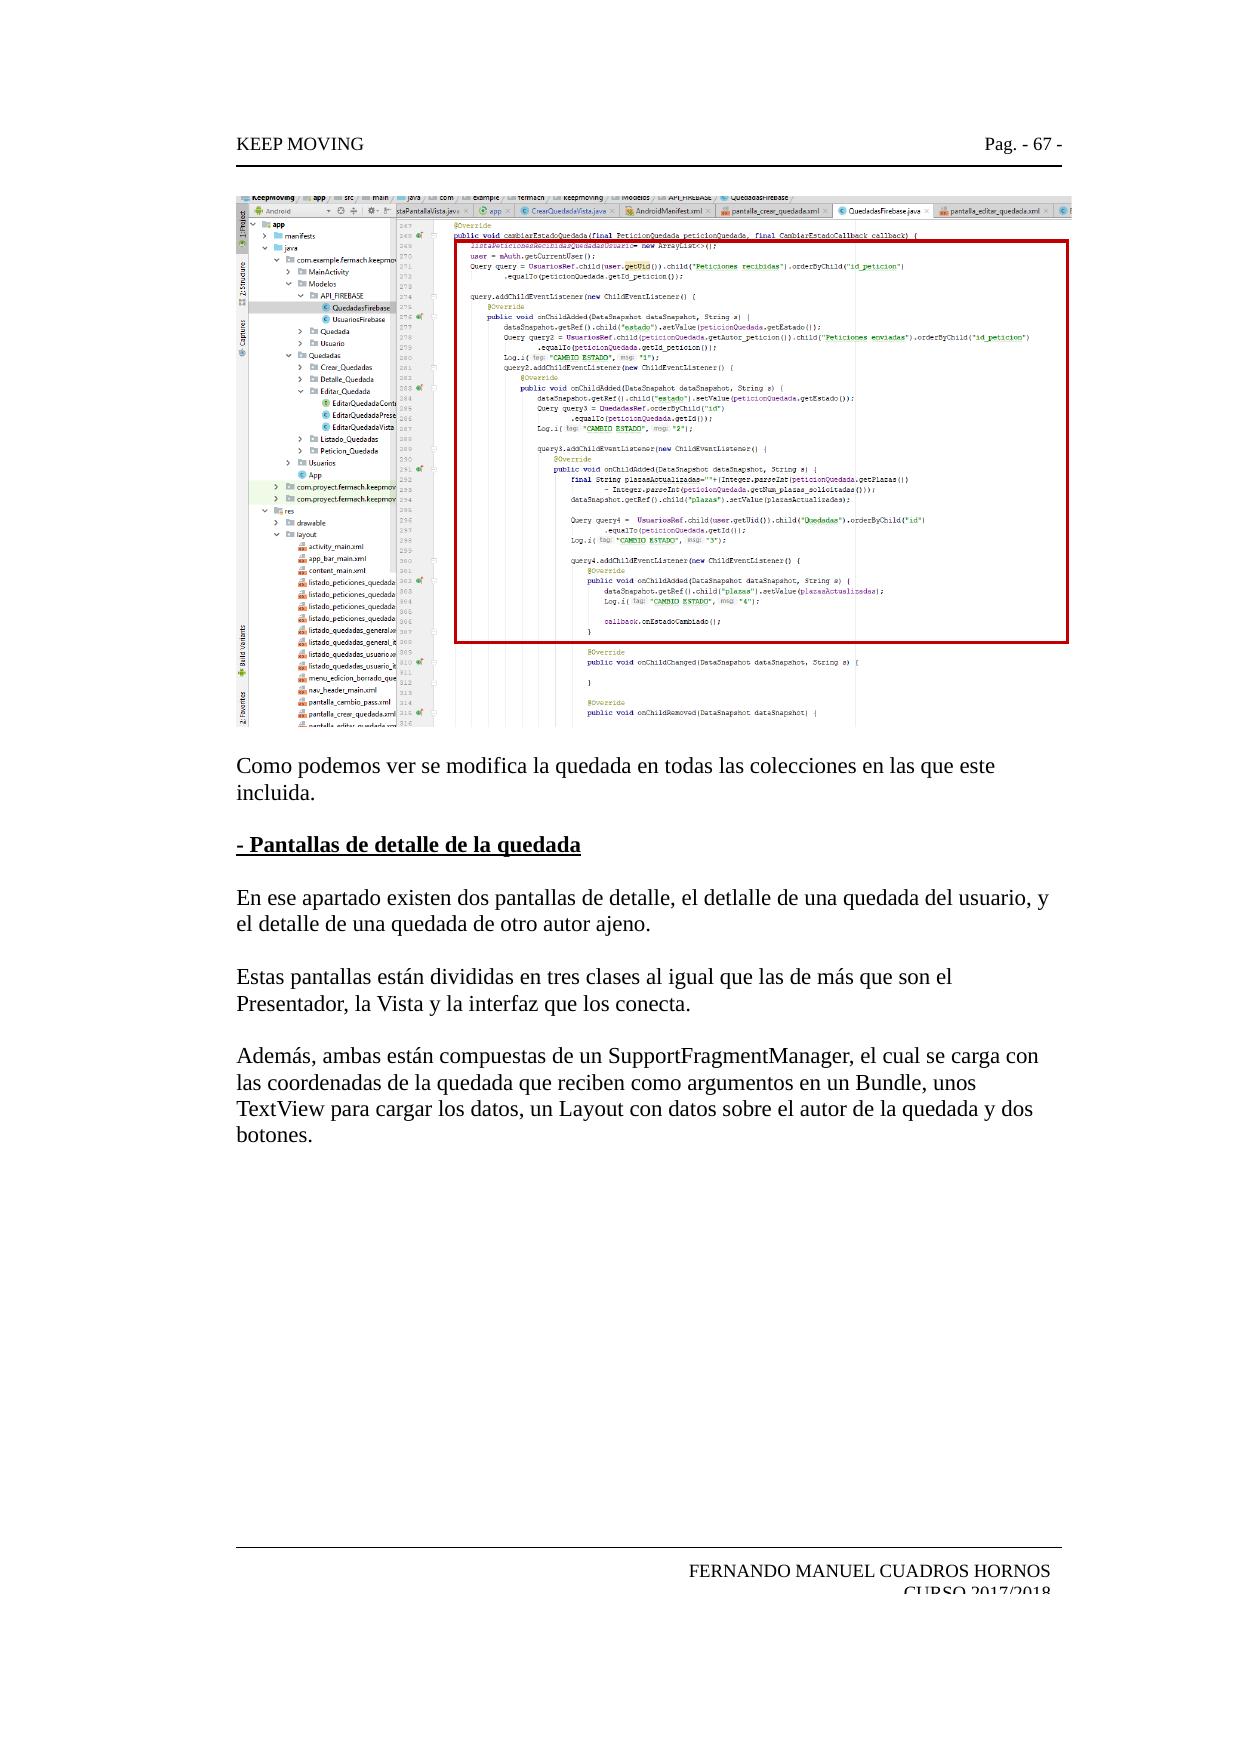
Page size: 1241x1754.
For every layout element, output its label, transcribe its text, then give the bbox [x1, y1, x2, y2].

text - Pantallas de detalle de la quedada [236, 831, 1062, 858]
text Como podemos ver se modifica la quedada en todas las colecciones en las que este incluida. [236, 752, 1062, 805]
text En ese apartado existen dos pantallas de detalle, el detlalle de una quedada del usuario, y el detalle de una quedada de otro autor ajeno. [236, 884, 1062, 937]
text Además, ambas están compuestas de un SupportFragmentManager, el cual se carga con las coordenadas de la quedada que reciben como argumentos en un Bundle, unos TextView para cargar los datos, un Layout con datos sobre el autor de la quedada y dos botones. [236, 1042, 1062, 1148]
text Estas pantallas están divididas en tres clases al igual que las de más que son el Presentador, la Vista y la interfaz que los conecta. [236, 963, 1062, 1016]
